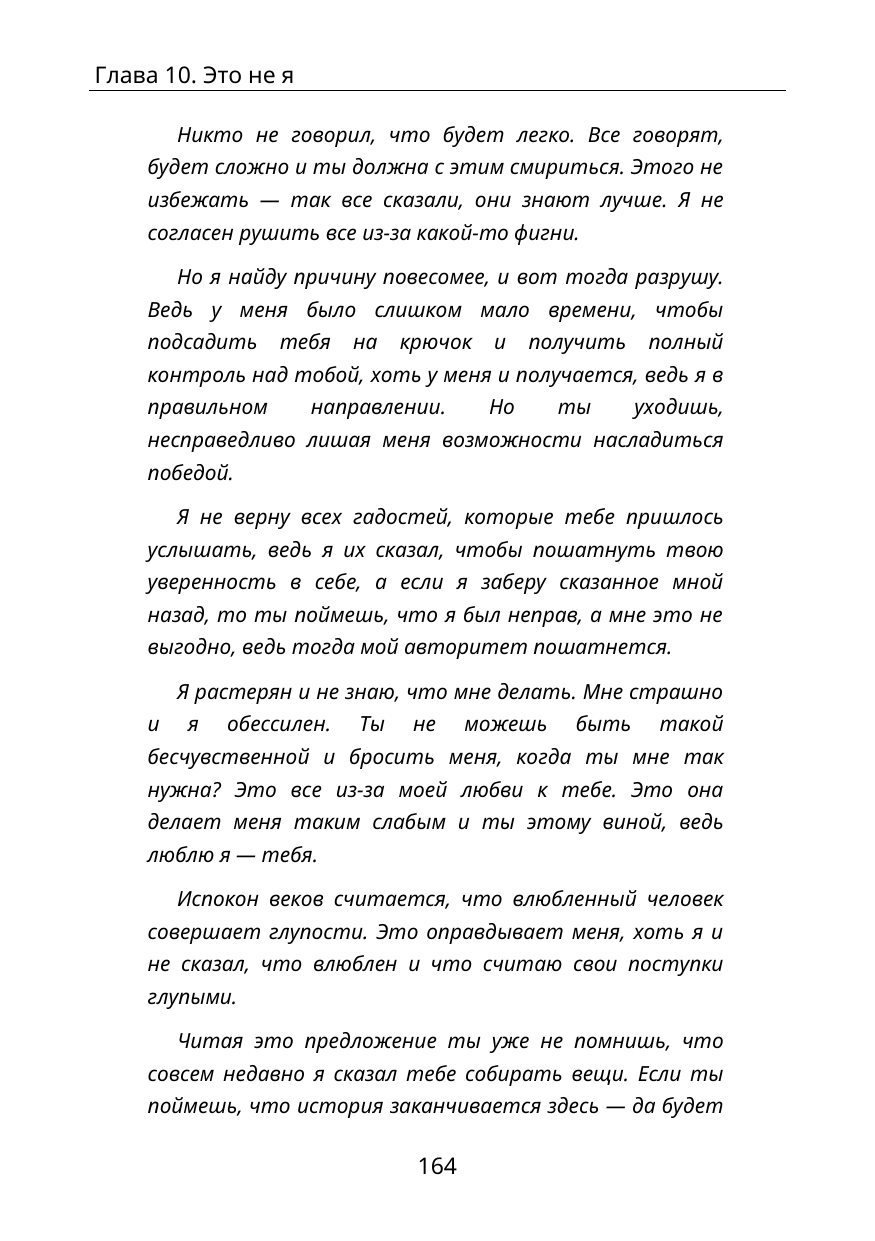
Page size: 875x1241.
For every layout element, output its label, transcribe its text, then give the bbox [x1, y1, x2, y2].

text Но я найду причину повесомее, и вот тогда разрушу. Ведь у меня было слишком мало времени, чтобы подсадить тебя на крючок и получить полный контроль над тобой, хоть у меня и получается, ведь я в правильном направлении. Но ты уходишь, несправедливо лишая меня возможности насладиться победой. [147, 262, 727, 486]
text Я не верну всех гадостей, которые тебе пришлось услышать, ведь я их сказал, чтобы пошатнуть твою уверенность в себе, а если я заберу сказанное мной назад, то ты поймешь, что я был неправ, а мне это не выгодно, ведь тогда мой авторитет пошатнется. [147, 502, 727, 661]
text Испокон веков считается, что влюбленный человек совершает глупости. Это оправдывает меня, хоть я и не сказал, что влюблен и что считаю свои поступки глупыми. [147, 884, 727, 1011]
text Никто не говорил, что будет легко. Все говорят, будет сложно и ты должна с этим смириться. Этого не избежать — так все сказали, они знают лучше. Я не согласен рушить все из-за какой-то фигни. [147, 120, 727, 246]
text Я растерян и не знаю, что мне делать. Мне страшно и я обессилен. Ты не можешь быть такой бесчувственной и бросить меня, когда ты мне так нужна? Это все из-за моей любви к тебе. Это она делает меня таким слабым и ты этому виной, ведь люблю я — тебя. [147, 677, 727, 868]
text Читая это предложение ты уже не помнишь, что совсем недавно я сказал тебе собирать вещи. Если ты поймешь, что история заканчивается здесь — да будет [147, 1026, 727, 1120]
